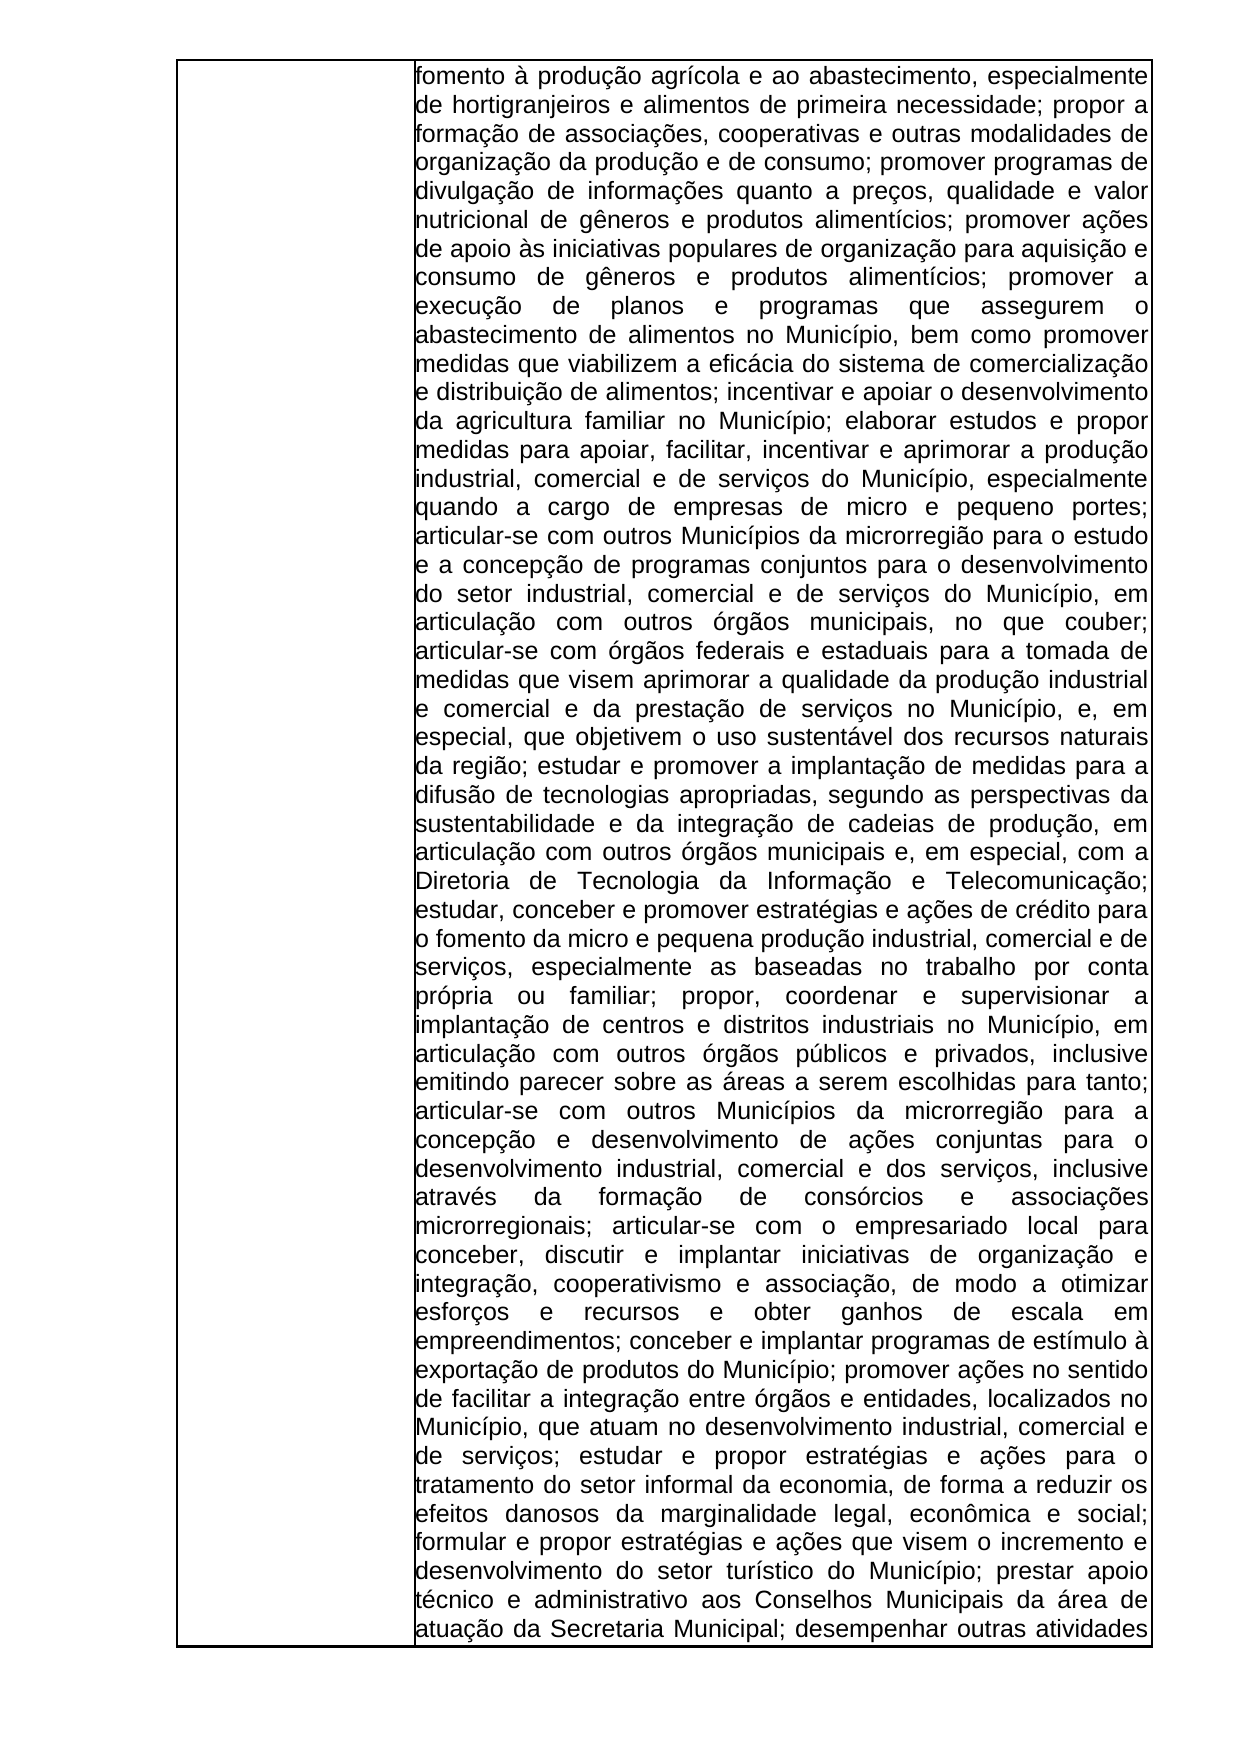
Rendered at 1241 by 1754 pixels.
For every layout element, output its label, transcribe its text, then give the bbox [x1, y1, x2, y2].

table_cell [178, 61, 414, 1645]
table_cell fomento à produção agrícola e ao abastecimento, especialmente de hortigranjeiros e alimentos de primeira necessidade; propor a formação de associações, cooperativas e outras modalidades de organização da produção e de consumo; promover programas de divulgação de informações quanto a preços, qualidade e valor nutricional de gêneros e produtos alimentícios; promover ações de apoio às iniciativas populares de organização para aquisição e consumo de gêneros e produtos alimentícios; promover a execução de planos e programas que assegurem o abastecimento de alimentos no Município, bem como promover medidas que viabilizem a eficácia do sistema de comercialização e distribuição de alimentos; incentivar e apoiar o desenvolvimento da agricultura familiar no Município; elaborar estudos e propor medidas para apoiar, facilitar, incentivar e aprimorar a produção industrial, comercial e de serviços do Município, especialmente quando a cargo de empresas de micro e pequeno portes; articular-se com outros Municípios da microrregião para o estudo e a concepção de programas conjuntos para o desenvolvimento do setor industrial, comercial e de serviços do Município, em articulação com outros órgãos municipais, no que couber; articular-se com órgãos federais e estaduais para a tomada de medidas que visem aprimorar a qualidade da produção industrial e comercial e da prestação de serviços no Município, e, em especial, que objetivem o uso sustentável dos recursos naturais da região; estudar e promover a implantação de medidas para a difusão de tecnologias apropriadas, segundo as perspectivas da sustentabilidade e da integração de cadeias de produção, em articulação com outros órgãos municipais e, em especial, com a Diretoria de Tecnologia da Informação e Telecomunicação; estudar, conceber e promover estratégias e ações de crédito para o fomento da micro e pequena produção industrial, comercial e de serviços, especialmente as baseadas no trabalho por conta própria ou familiar; propor, coordenar e supervisionar a implantação de centros e distritos industriais no Município, em articulação com outros órgãos públicos e privados, inclusive emitindo parecer sobre as áreas a serem escolhidas para tanto; articular-se com outros Municípios da microrregião para a concepção e desenvolvimento de ações conjuntas para o desenvolvimento industrial, comercial e dos serviços, inclusive através da formação de consórcios e associações microrregionais; articular-se com o empresariado local para conceber, discutir e implantar iniciativas de organização e integração, cooperativismo e associação, de modo a otimizar esforços e recursos e obter ganhos de escala em empreendimentos; conceber e implantar programas de estímulo à exportação de produtos do Município; promover ações no sentido de facilitar a integração entre órgãos e entidades, localizados no Município, que atuam no desenvolvimento industrial, comercial e de serviços; estudar e propor estratégias e ações para o tratamento do setor informal da economia, de forma a reduzir os efeitos danosos da marginalidade legal, econômica e social; formular e propor estratégias e ações que visem o incremento e desenvolvimento do setor turístico do Município; prestar apoio técnico e administrativo aos Conselhos Municipais da área de atuação da Secretaria Municipal; desempenhar outras atividades [416, 61, 1151, 1645]
